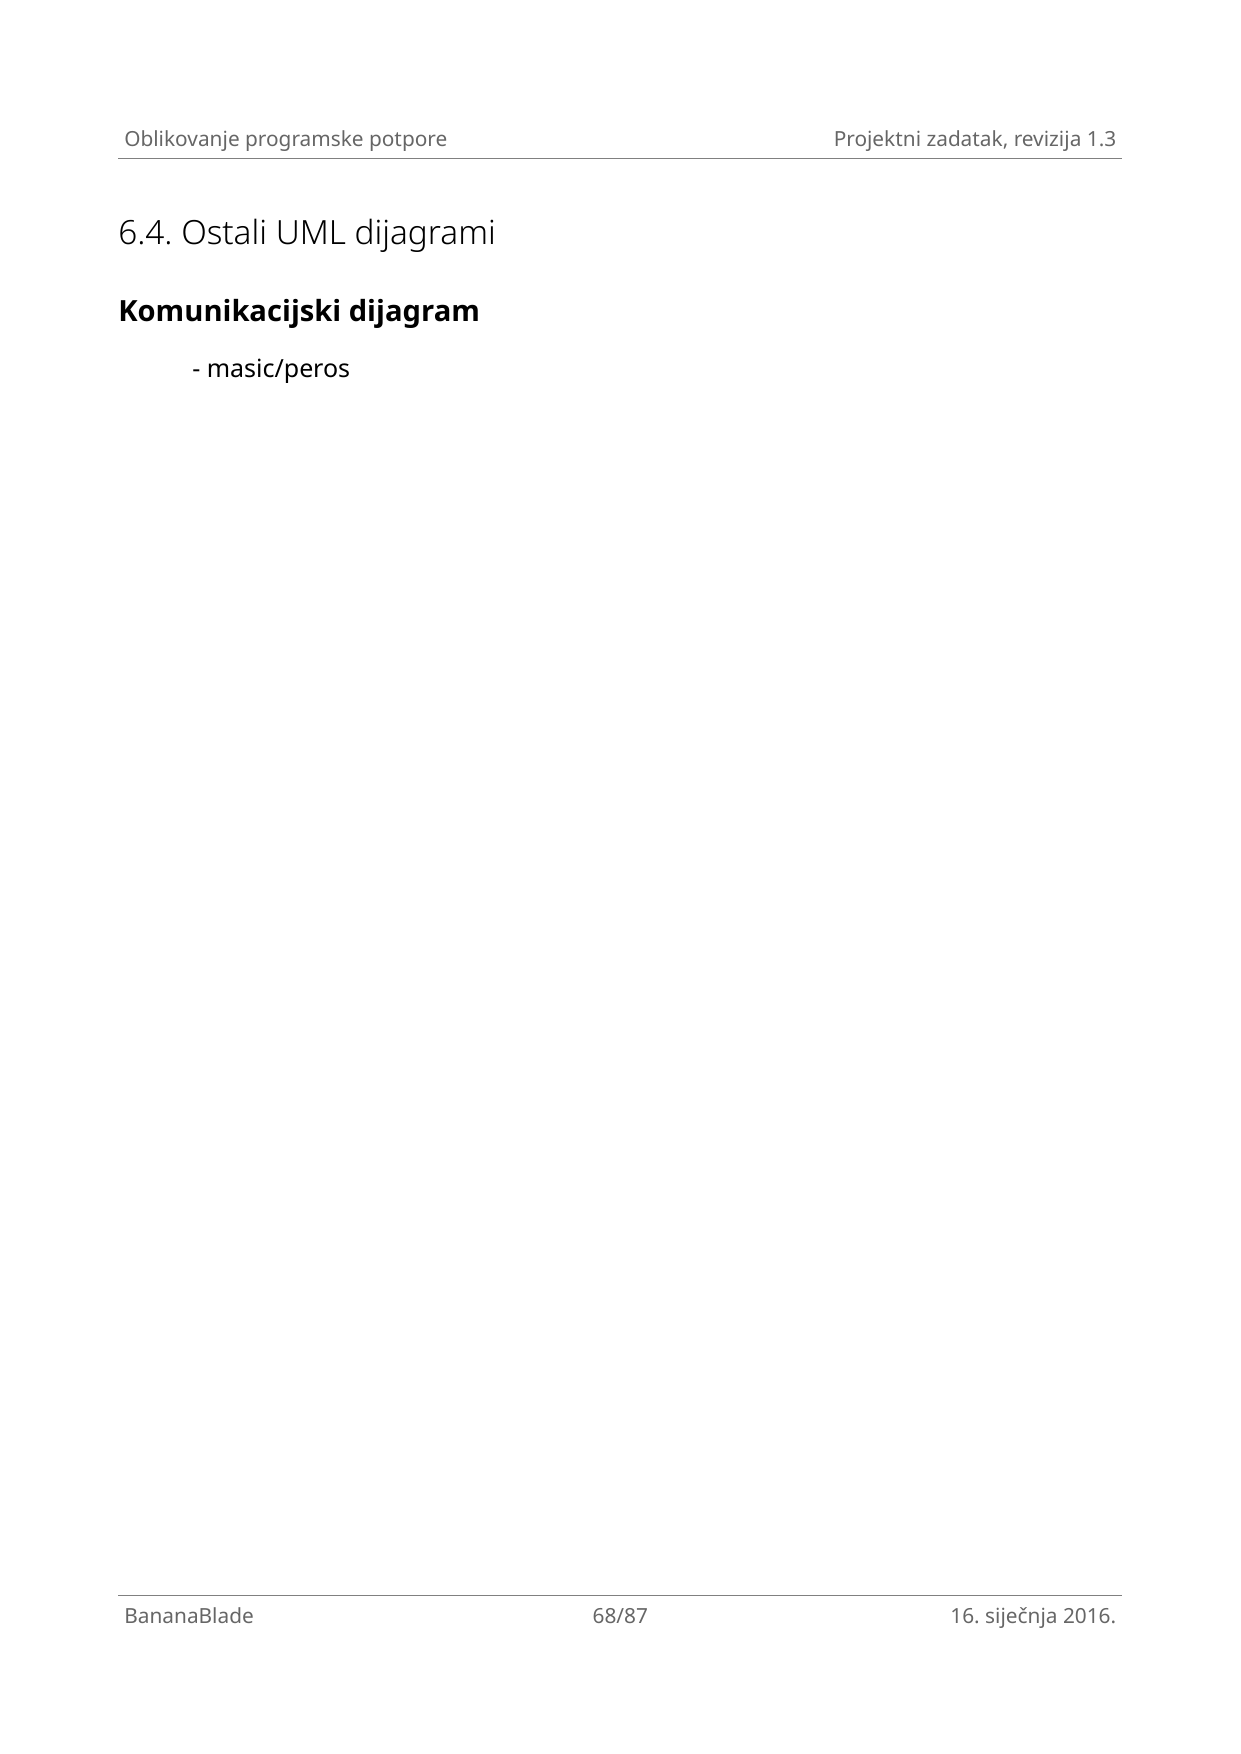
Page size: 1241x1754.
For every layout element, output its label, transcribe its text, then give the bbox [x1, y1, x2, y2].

text - masic/peros [118, 351, 1122, 384]
subtitle 6.4. Ostali UML dijagrami [118, 209, 1122, 254]
subtitle Komunikacijski dijagram [118, 290, 1122, 330]
